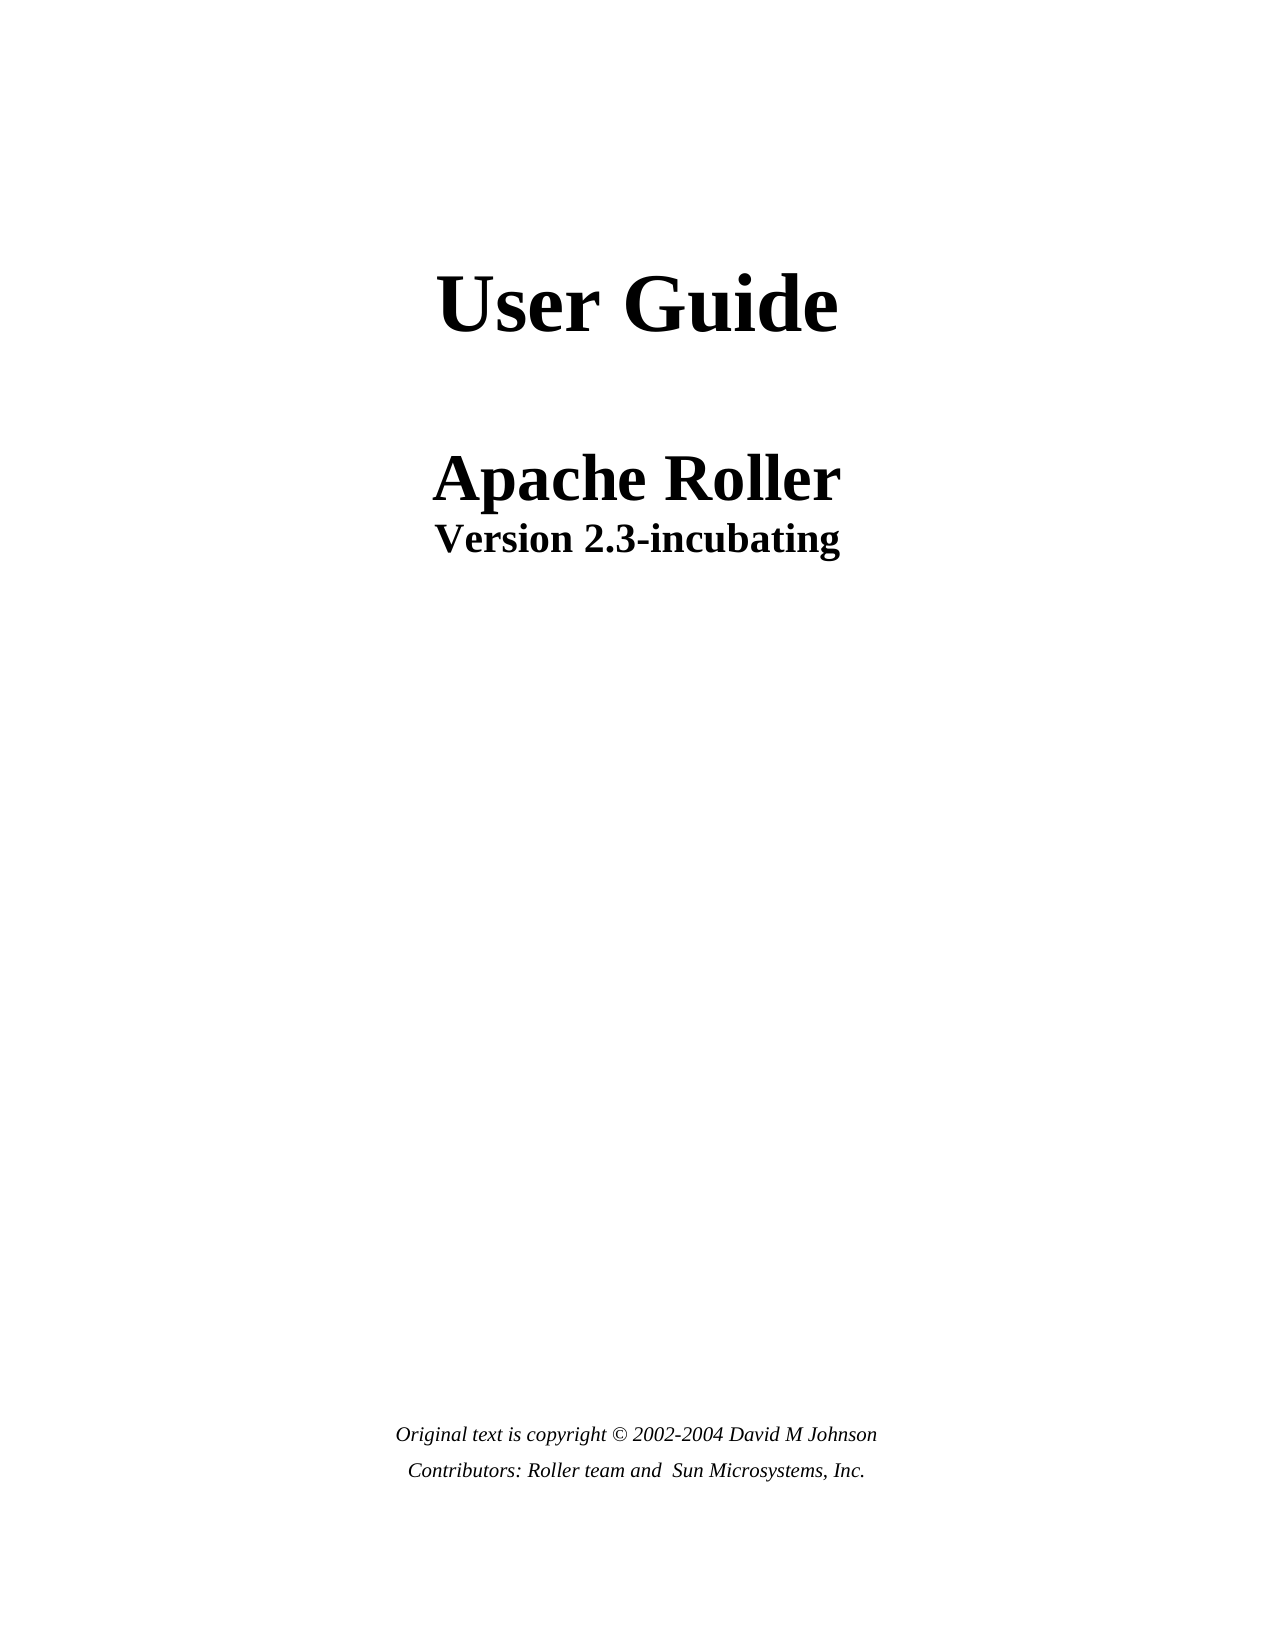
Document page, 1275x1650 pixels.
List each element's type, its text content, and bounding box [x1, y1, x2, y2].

text Apache Roller [118, 441, 1157, 515]
text Version 2.3-incubating [118, 515, 1157, 561]
text Contributors: Roller team and Sun Microsystems, Inc. [118, 1458, 1157, 1482]
text User Guide [118, 257, 1157, 349]
text Original text is copyright © 2002-2004 David M Johnson [118, 1423, 1157, 1446]
